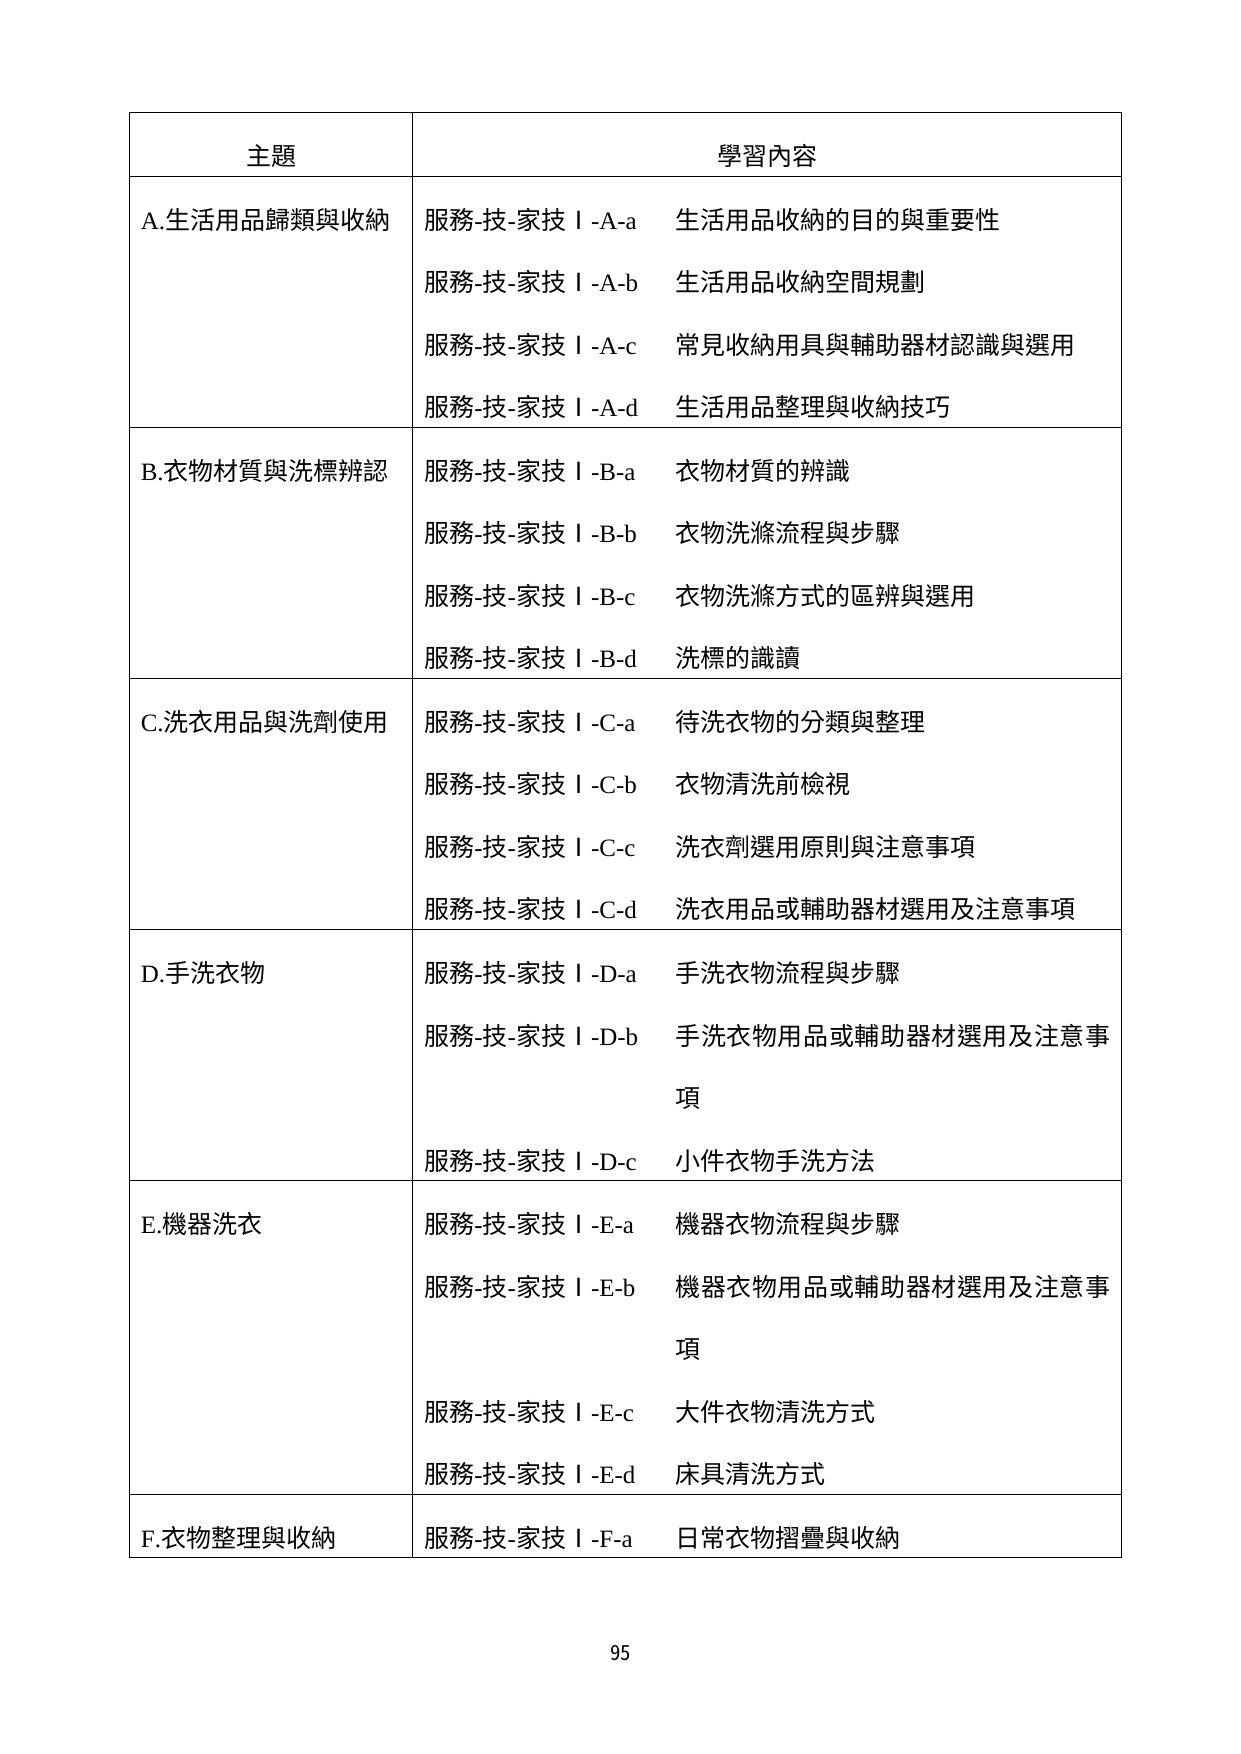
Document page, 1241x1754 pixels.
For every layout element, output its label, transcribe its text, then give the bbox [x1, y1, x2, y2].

table_cell 服務-技-家技Ⅰ-C-a 服務-技-家技Ⅰ-C-b 服務-技-家技Ⅰ-C-c 服務-技-家技Ⅰ-C-d [413, 679, 664, 929]
table_header 主題 [130, 113, 412, 176]
table_cell 服務-技-家技Ⅰ-D-a 服務-技-家技Ⅰ-D-b 服務-技-家技Ⅰ-D-c [413, 930, 664, 1180]
table_cell 服務-技-家技Ⅰ-B-a 服務-技-家技Ⅰ-B-b 服務-技-家技Ⅰ-B-c 服務-技-家技Ⅰ-B-d [413, 428, 664, 678]
table_cell 服務-技-家技Ⅰ-A-a 服務-技-家技Ⅰ-A-b 服務-技-家技Ⅰ-A-c 服務-技-家技Ⅰ-A-d [413, 177, 664, 427]
table_cell 日常衣物摺疊與收納 [664, 1495, 1121, 1557]
table_cell F.衣物整理與收納 [130, 1495, 412, 1557]
table_cell 手洗衣物流程與步驟 手洗衣物用品或輔助器材選用及注意事項 小件衣物手洗方法 [664, 930, 1121, 1180]
table_cell 服務-技-家技Ⅰ-F-a [413, 1495, 664, 1557]
table_header 學習內容 [413, 113, 1121, 176]
table_cell 生活用品收納的目的與重要性 生活用品收納空間規劃 常見收納用具與輔助器材認識與選用 生活用品整理與收納技巧 [664, 177, 1121, 427]
table_cell 待洗衣物的分類與整理 衣物清洗前檢視 洗衣劑選用原則與注意事項 洗衣用品或輔助器材選用及注意事項 [664, 679, 1121, 929]
table_cell 衣物材質的辨識 衣物洗滌流程與步驟 衣物洗滌方式的區辨與選用 洗標的識讀 [664, 428, 1121, 678]
table_cell C.洗衣用品與洗劑使用 [130, 679, 412, 929]
table_cell E.機器洗衣 [130, 1181, 412, 1493]
table_cell A.生活用品歸類與收納 [130, 177, 412, 427]
table_cell 機器衣物流程與步驟 機器衣物用品或輔助器材選用及注意事項 大件衣物清洗方式 床具清洗方式 [664, 1181, 1121, 1493]
table_cell B.衣物材質與洗標辨認 [130, 428, 412, 678]
table_cell 服務-技-家技Ⅰ-E-a 服務-技-家技Ⅰ-E-b 服務-技-家技Ⅰ-E-c 服務-技-家技Ⅰ-E-d [413, 1181, 664, 1493]
table_cell D.手洗衣物 [130, 930, 412, 1180]
